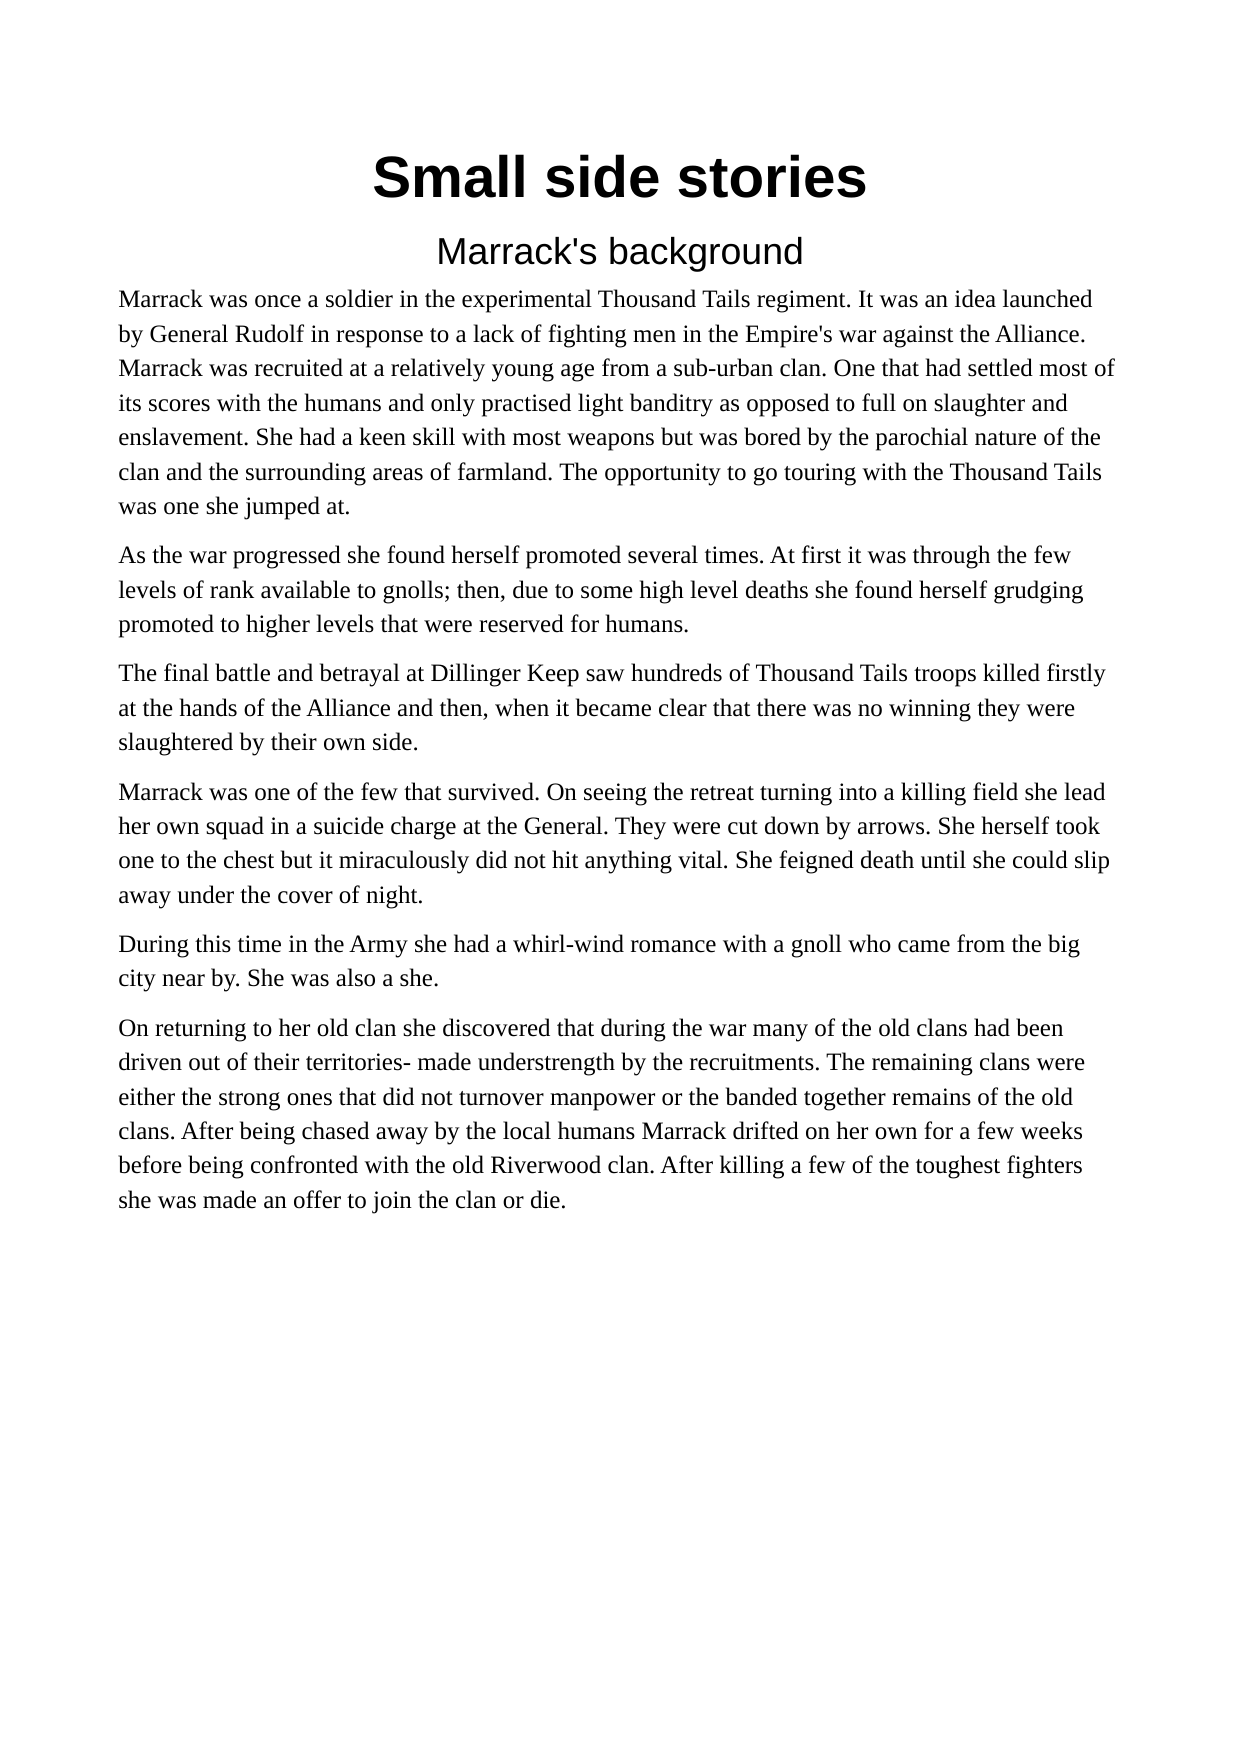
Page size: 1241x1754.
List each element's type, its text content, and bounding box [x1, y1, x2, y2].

text The final battle and betrayal at Dillinger Keep saw hundreds of Thousand Tails troops killed firstly at the hands of the Alliance and then, when it became clear that there was no winning they were slaughtered by their own side. [118, 658, 1122, 756]
text Marrack was once a soldier in the experimental Thousand Tails regiment. It was an idea launched by General Rudolf in response to a lack of fighting men in the Empire's war against the Alliance. Marrack was recruited at a relatively young age from a sub-urban clan. One that had settled most of its scores with the humans and only practised light banditry as opposed to full on slaughter and enslavement. She had a keen skill with most weapons but was bored by the parochial nature of the clan and the surrounding areas of farmland. The opportunity to go touring with the Thousand Tails was one she jumped at. [118, 284, 1122, 520]
text As the war progressed she found herself promoted several times. At first it was through the few levels of rank available to gnolls; then, due to some high level deaths she found herself grudging promoted to higher levels that were reserved for humans. [118, 541, 1122, 638]
text Marrack was one of the few that survived. On seeing the retreat turning into a killing field she lead her own squad in a suicide charge at the General. They were cut down by arrows. She herself took one to the chest but it miraculously did not hit anything vital. She feigned death until she could slip away under the cover of night. [118, 777, 1122, 909]
text During this time in the Army she had a whirl-wind romance with a gnoll who came from the big city near by. She was also a she. [118, 929, 1122, 992]
subtitle Marrack's background [118, 229, 1122, 272]
title Small side stories [118, 143, 1122, 210]
text On returning to her old clan she discovered that during the war many of the old clans had been driven out of their territories- made understrength by the recruitments. The remaining clans were either the strong ones that did not turnover manpower or the banded together remains of the old clans. After being chased away by the local humans Marrack drifted on her own for a few weeks before being confronted with the old Riverwood clan. After killing a few of the toughest fighters she was made an offer to join the clan or die. [118, 1013, 1122, 1214]
